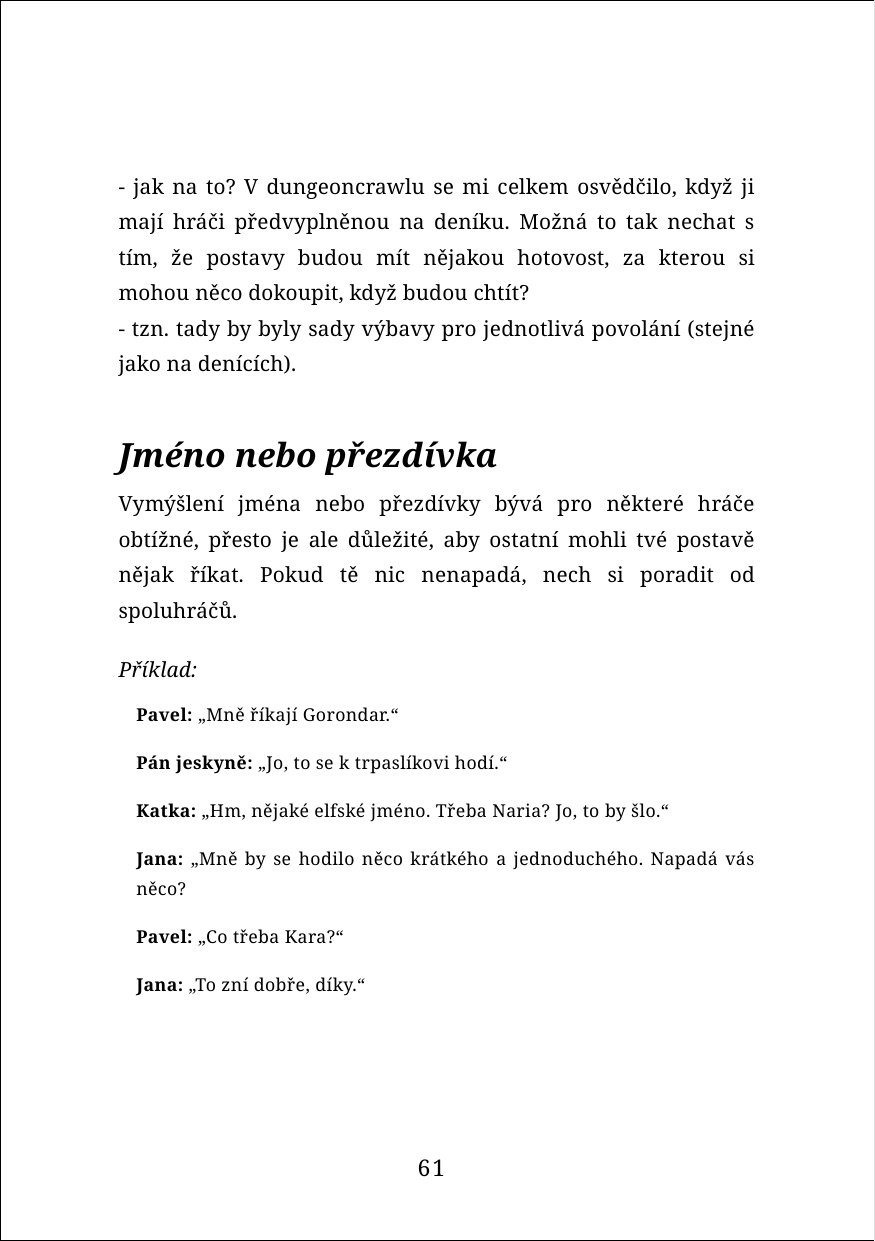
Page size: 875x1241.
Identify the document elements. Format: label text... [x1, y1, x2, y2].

text Jana: „Mně by se hodilo něco krátkého a jednoduchého. Napadá vás něco? [136, 846, 756, 901]
text Vymýšlení jména nebo přezdívky bývá pro některé hráče obtížné, přesto je ale důležité, aby ostatní mohli tvé postavě nějak říkat. Pokud tě nic nenapadá, nech si poradit od spoluhráčů. [118, 489, 756, 624]
text Pán jeskyně: „Jo, to se k trpaslíkovi hodí.“ [136, 750, 756, 774]
text - jak na to? V dungeoncrawlu se mi celkem osvědčilo, když ji mají hráči předvyplněnou na deníku. Možná to tak nechat s tím, že postavy budou mít nějakou hotovost, za kterou si mohou něco dokoupit, když budou chtít? - tzn. tady by byly sady výbavy pro jednotlivá povolání (stejné jako na denících). [118, 172, 756, 378]
text Pavel: „Co třeba Kara?“ [136, 924, 756, 948]
text Příklad: [118, 655, 756, 683]
text Pavel: „Mně říkají Gorondar.“ [136, 702, 756, 727]
subtitle Jméno nebo přezdívka [118, 432, 756, 478]
text Jana: „To zní dobře, díky.“ [136, 972, 756, 996]
text Katka: „Hm, nějaké elfské jméno. Třeba Naria? Jo, to by šlo.“ [136, 798, 756, 822]
